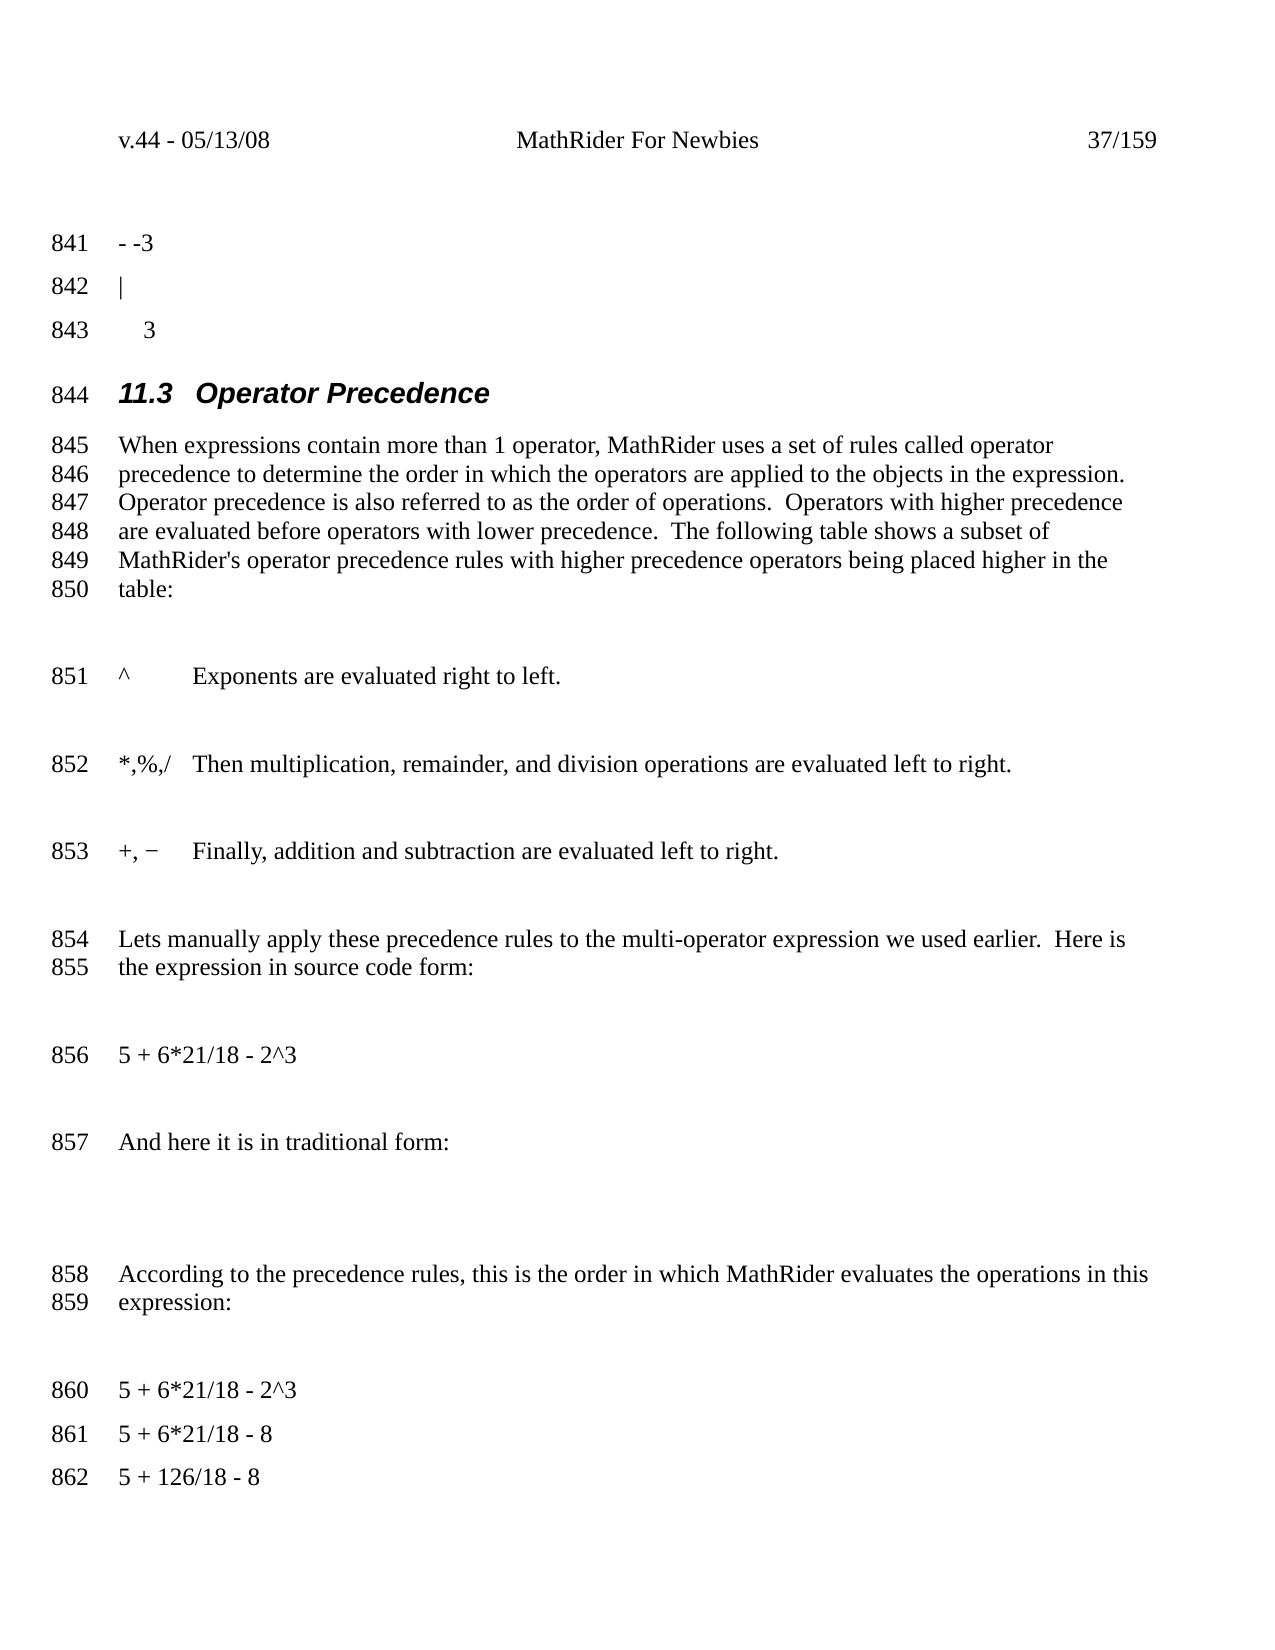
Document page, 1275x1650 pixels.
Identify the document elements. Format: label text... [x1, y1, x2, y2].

text 5 + 6*21/18 - 8 [118, 1419, 1157, 1447]
text When expressions contain more than 1 operator, MathRider uses a set of rules called operator precedence to determine the order in which the operators are applied to the objects in the expression. Operator precedence is also referred to as the order of operations. Operators with higher precedence are evaluated before operators with lower precedence. The following table shows a subset of MathRider's operator precedence rules with higher precedence operators being placed higher in the table: [118, 430, 1157, 602]
text | [118, 271, 1157, 300]
text 3 [118, 315, 1157, 344]
text Lets manually apply these precedence rules to the multi-operator expression we used earlier. Here is the expression in source code form: [118, 924, 1157, 981]
text *,%,/ Then multiplication, remainder, and division operations are evaluated left to right. [118, 749, 1157, 777]
text 5 + 126/18 - 8 [118, 1462, 1157, 1491]
text +, − Finally, addition and subtraction are evaluated left to right. [118, 836, 1157, 865]
subtitle Operator Precedence [118, 376, 1157, 410]
text 5 + 6*21/18 - 2^3 [118, 1375, 1157, 1404]
text 5 + 6*21/18 - 2^3 [118, 1040, 1157, 1069]
text - -3 [118, 228, 1157, 256]
text ^ Exponents are evaluated right to left. [118, 661, 1157, 690]
text According to the precedence rules, this is the order in which MathRider evaluates the operations in this expression: [118, 1259, 1157, 1316]
text And here it is in traditional form: [118, 1127, 1157, 1156]
